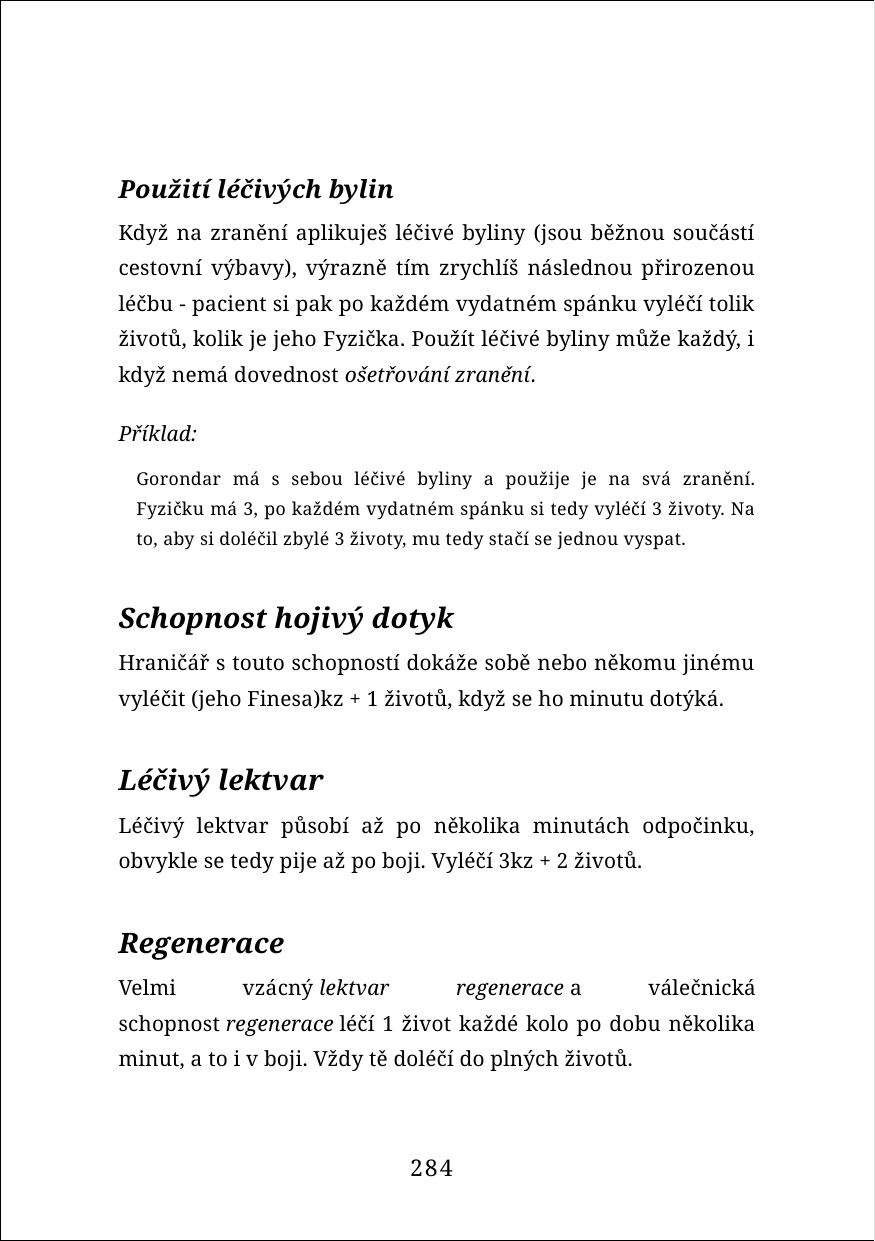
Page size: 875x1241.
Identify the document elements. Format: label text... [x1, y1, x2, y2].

text Gorondar má s sebou léčivé byliny a použije je na svá zranění. Fyzičku má 3, po každém vydatném spánku si tedy vyléčí 3 životy. Na to, aby si doléčil zbylé 3 životy, mu tedy stačí se jednou vyspat. [136, 466, 756, 551]
subtitle Regenerace [118, 923, 756, 961]
subtitle Použití léčivých bylin [118, 172, 756, 206]
text Velmi vzácný lektvar regenerace a válečnická schopnost regenerace léčí 1 život každé kolo po dobu několika minut, a to i v boji. Vždy tě doléčí do plných životů. [118, 973, 756, 1073]
text Když na zranění aplikuješ léčivé byliny (jsou běžnou součástí cestovní výbavy), výrazně tím zrychlíš následnou přirozenou léčbu - pacient si pak po každém vydatném spánku vyléčí tolik životů, kolik je jeho Fyzička. Použít léčivé byliny může každý, i když nemá dovednost ošetřování zranění. [118, 218, 756, 388]
subtitle Léčivý lektvar [118, 761, 756, 799]
text Léčivý lektvar působí až po několika minutách odpočinku, obvykle se tedy pije až po boji. Vyléčí 3kz + 2 životů. [118, 811, 756, 875]
subtitle Schopnost hojivý dotyk [118, 598, 756, 636]
text Hraničář s touto schopností dokáže sobě nebo někomu jinému vyléčit (jeho Finesa)kz + 1 životů, když se ho minutu dotýká. [118, 648, 756, 712]
text Příklad: [118, 419, 756, 447]
